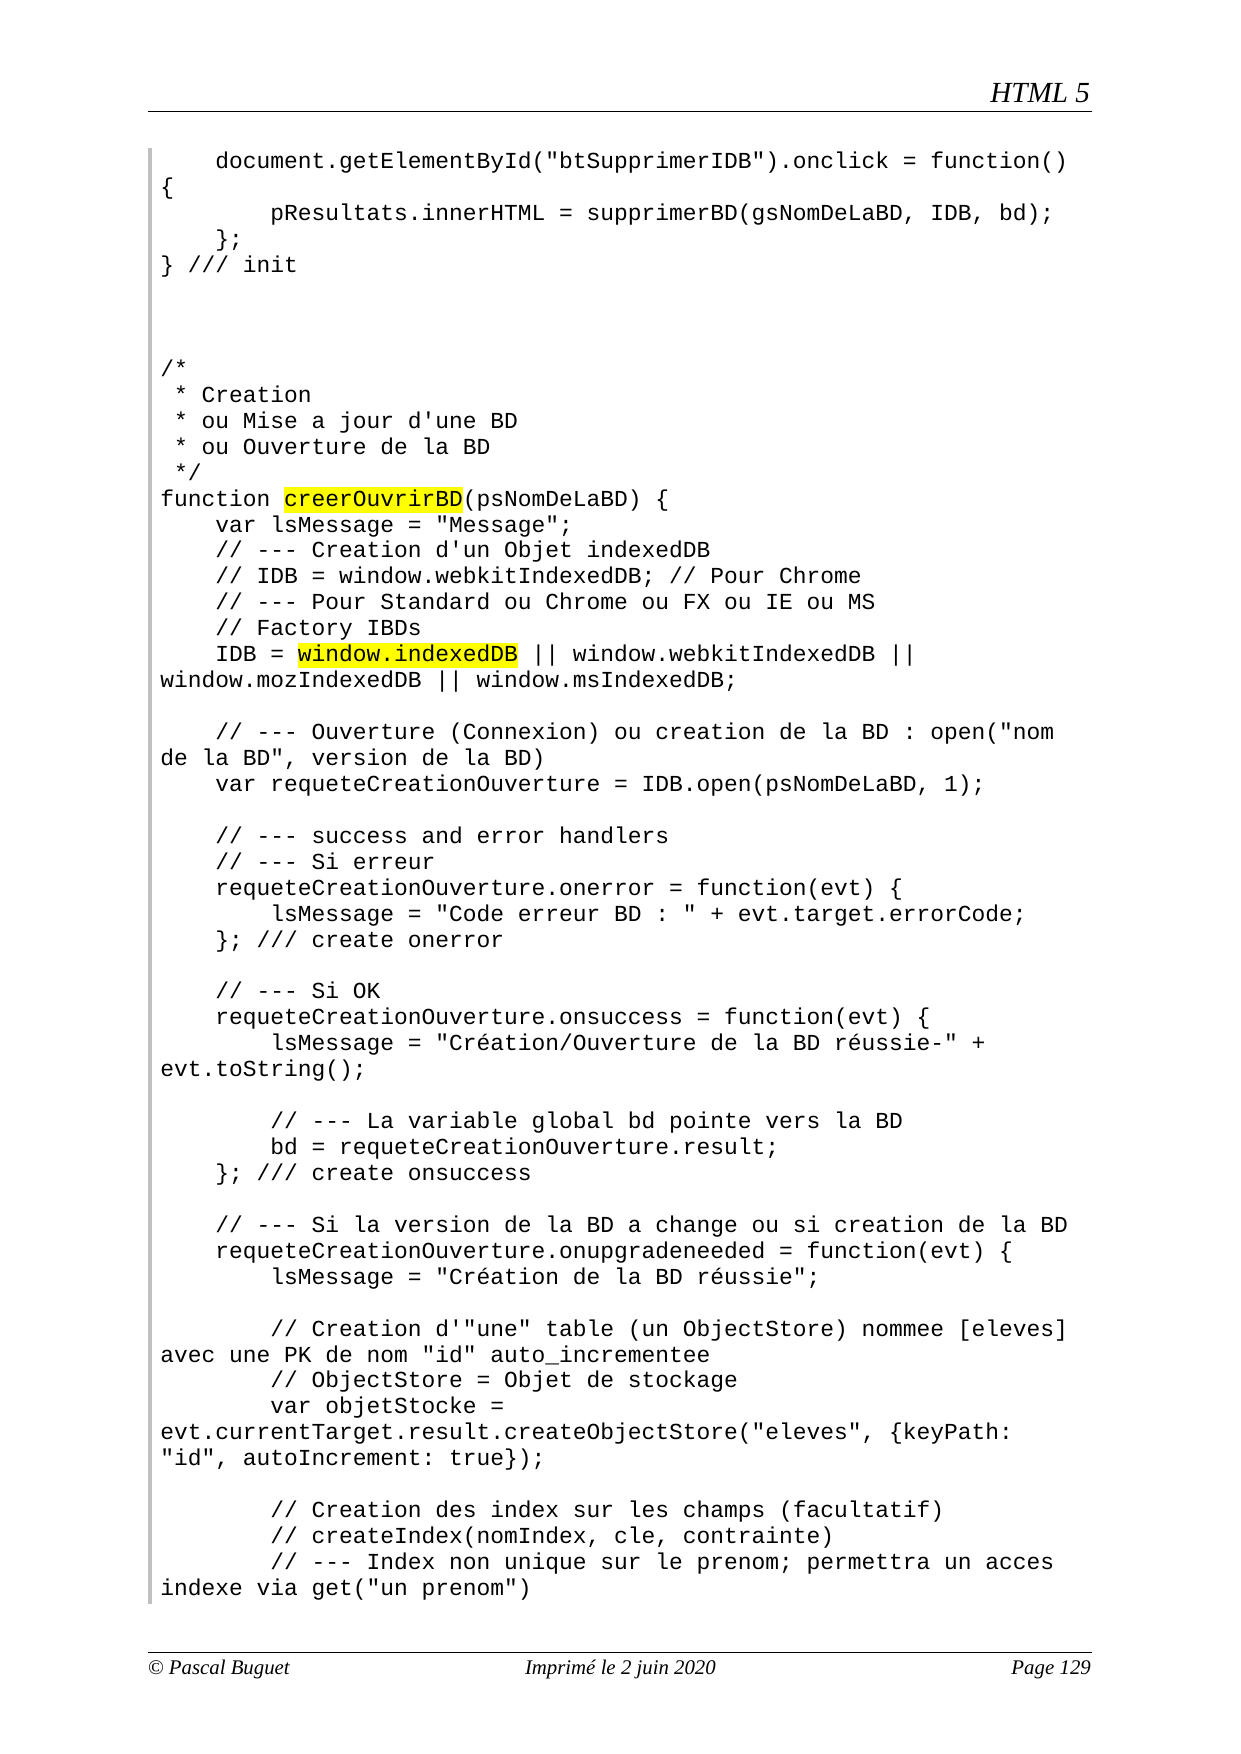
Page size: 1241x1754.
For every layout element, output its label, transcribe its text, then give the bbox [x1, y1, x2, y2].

text bd = requeteCreationOuverture.result; [152, 1135, 1092, 1161]
text function creerOuvrirBD(psNomDeLaBD) { [152, 487, 1092, 513]
text requeteCreationOuverture.onupgradeneeded = function(evt) { [152, 1239, 1092, 1265]
text // --- Index non unique sur le prenom; permettra un acces indexe via get("un prenom") [152, 1550, 1092, 1604]
text }; [152, 228, 1092, 253]
text lsMessage = "Code erreur BD : " + evt.target.errorCode; [152, 902, 1092, 928]
text // --- Si erreur [152, 850, 1092, 876]
text }; /// create onerror [152, 928, 1092, 954]
text // --- Creation d'un Objet indexedDB [152, 539, 1092, 565]
text lsMessage = "Création/Ouverture de la BD réussie-" + evt.toString(); [152, 1032, 1092, 1083]
text */ [152, 461, 1092, 487]
text var requeteCreationOuverture = IDB.open(psNomDeLaBD, 1); [152, 772, 1092, 798]
text var objetStocke = evt.currentTarget.result.createObjectStore("eleves", {keyPath: "id", autoIncrement: true}); [152, 1395, 1092, 1473]
text pResultats.innerHTML = supprimerBD(gsNomDeLaBD, IDB, bd); [152, 202, 1092, 228]
text var lsMessage = "Message"; [152, 513, 1092, 539]
text // --- Pour Standard ou Chrome ou FX ou IE ou MS [152, 591, 1092, 617]
text // Factory IBDs [152, 617, 1092, 643]
text * Creation [152, 383, 1092, 409]
text requeteCreationOuverture.onsuccess = function(evt) { [152, 1006, 1092, 1032]
text // IDB = window.webkitIndexedDB; // Pour Chrome [152, 565, 1092, 591]
text // --- Ouverture (Connexion) ou creation de la BD : open("nom de la BD", version de la BD) [152, 720, 1092, 772]
text // --- Si la version de la BD a change ou si creation de la BD [152, 1213, 1092, 1239]
text * ou Ouverture de la BD [152, 435, 1092, 461]
text } /// init [152, 253, 1092, 279]
text IDB = window.indexedDB || window.webkitIndexedDB || window.mozIndexedDB || window.msIndexedDB; [152, 643, 1092, 694]
text // Creation d'"une" table (un ObjectStore) nommee [eleves] avec une PK de nom "id" auto_incrementee [152, 1317, 1092, 1369]
text document.getElementById("btSupprimerIDB").onclick = function() { [152, 148, 1092, 202]
text requeteCreationOuverture.onerror = function(evt) { [152, 876, 1092, 902]
text * ou Mise a jour d'une BD [152, 409, 1092, 435]
text // --- success and error handlers [152, 824, 1092, 850]
text // ObjectStore = Objet de stockage [152, 1369, 1092, 1395]
text lsMessage = "Création de la BD réussie"; [152, 1265, 1092, 1291]
text /* [152, 357, 1092, 383]
text }; /// create onsuccess [152, 1161, 1092, 1187]
text // Creation des index sur les champs (facultatif) [152, 1498, 1092, 1524]
text // --- La variable global bd pointe vers la BD [152, 1109, 1092, 1135]
text // createIndex(nomIndex, cle, contrainte) [152, 1524, 1092, 1550]
text // --- Si OK [152, 980, 1092, 1006]
